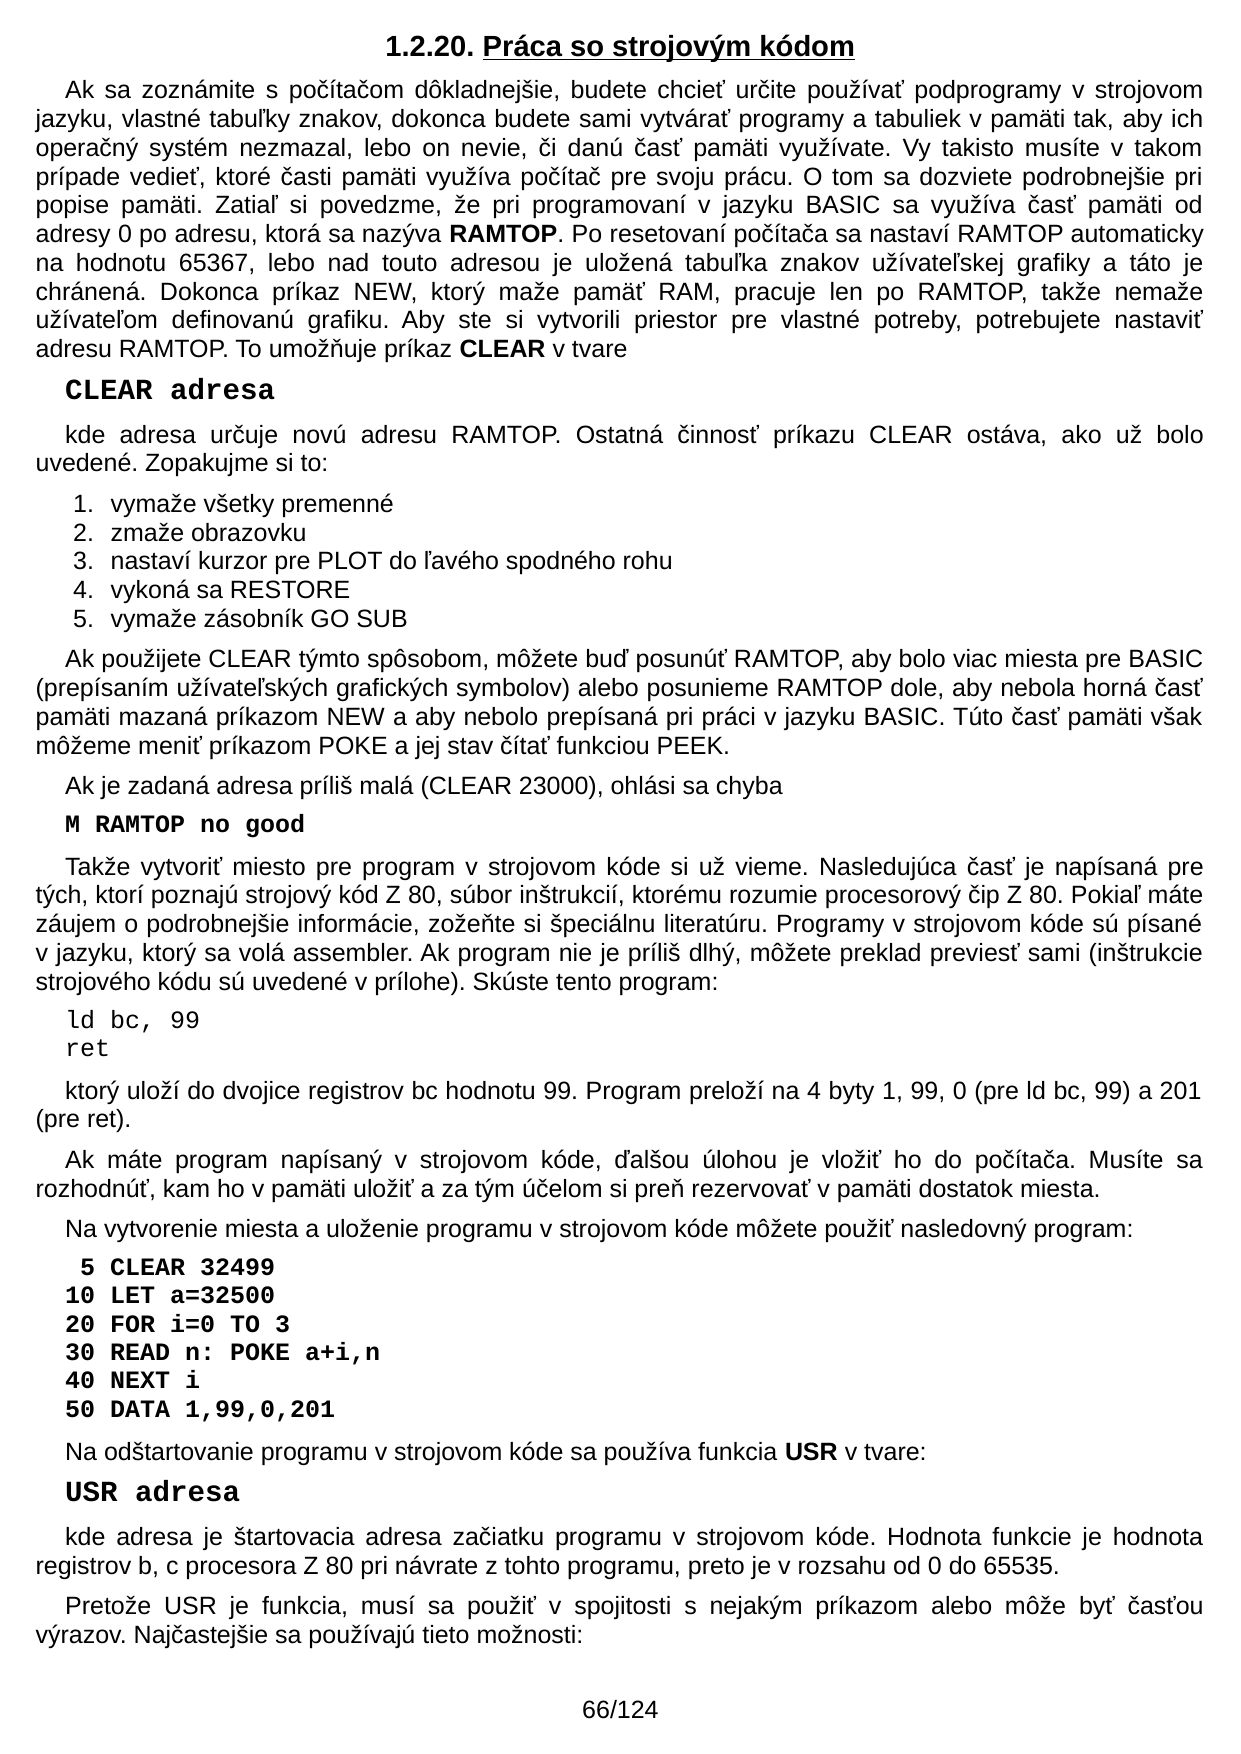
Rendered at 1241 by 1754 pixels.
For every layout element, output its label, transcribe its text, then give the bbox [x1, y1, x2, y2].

text Takže vytvoriť miesto pre program v strojovom kóde si už vieme. Nasledujúca časť je napísaná pre tých, ktorí poznajú strojový kód Z 80, súbor inštrukcií, ktorému rozumie procesorový čip Z 80. Pokiaľ máte záujem o podrobnejšie informácie, zožeňte si špeciálnu literatúru. Programy v strojovom kóde sú písané v jazyku, ktorý sa volá assembler. Ak program nie je príliš dlhý, môžete preklad previesť sami (inštrukcie strojového kódu sú uvedené v prílohe). Skúste tento program: [35, 852, 1205, 996]
text kde adresa je štartovacia adresa začiatku programu v strojovom kóde. Hodnota funkcie je hodnota registrov b, c procesora Z 80 pri návrate z tohto programu, preto je v rozsahu od 0 do 65535. [35, 1522, 1205, 1579]
text 40 NEXT i [65, 1368, 1205, 1396]
text M RAMTOP no good [65, 812, 1205, 840]
text 20 FOR i=0 TO 3 [65, 1311, 1205, 1340]
list nastaví kurzor pre PLOT do ľavého spodného rohu [73, 546, 1205, 575]
text Ak sa zoznámite s počítačom dôkladnejšie, budete chcieť určite používať podprogramy v strojovom jazyku, vlastné tabuľky znakov, dokonca budete sami vytvárať programy a tabuliek v pamäti tak, aby ich operačný systém nezmazal, lebo on nevie, či danú časť pamäti využívate. Vy takisto musíte v takom prípade vedieť, ktoré časti pamäti využíva počítač pre svoju prácu. O tom sa dozviete podrobnejšie pri popise pamäti. Zatiaľ si povedzme, že pri programovaní v jazyku BASIC sa využíva časť pamäti od adresy 0 po adresu, ktorá sa nazýva RAMTOP. Po resetovaní počítača sa nastaví RAMTOP automaticky na hodnotu 65367, lebo nad touto adresou je uložená tabuľka znakov užívateľskej grafiky a táto je chránená. Dokonca príkaz NEW, ktorý maže pamäť RAM, pracuje len po RAMTOP, takže nemaže užívateľom definovanú grafiku. Aby ste si vytvorili priestor pre vlastné potreby, potrebujete nastaviť adresu RAMTOP. To umožňuje príkaz CLEAR v tvare [35, 76, 1205, 363]
text ret [35, 1036, 1205, 1064]
list zmaže obrazovku [73, 518, 1205, 546]
text ktorý uloží do dvojice registrov bc hodnotu 99. Program preloží na 4 byty 1, 99, 0 (pre ld bc, 99) a 201 (pre ret). [35, 1076, 1205, 1133]
text Pretože USR je funkcia, musí sa použiť v spojitosti s nejakým príkazom alebo môže byť časťou výrazov. Najčastejšie sa používajú tieto možnosti: [35, 1591, 1205, 1649]
text USR adresa [65, 1477, 1205, 1510]
text kde adresa určuje novú adresu RAMTOP. Ostatná činnosť príkazu CLEAR ostáva, ako už bolo uvedené. Zopakujme si to: [35, 419, 1205, 477]
text Ak použijete CLEAR týmto spôsobom, môžete buď posunúť RAMTOP, aby bolo viac miesta pre BASIC (prepísaním užívateľských grafických symbolov) alebo posunieme RAMTOP dole, aby nebola horná časť pamäti mazaná príkazom NEW a aby nebolo prepísaná pri práci v jazyku BASIC. Túto časť pamäti však môžeme meniť príkazom POKE a jej stav čítať funkciou PEEK. [35, 644, 1205, 759]
text 30 READ n: POKE a+i,n [65, 1340, 1205, 1368]
text 10 LET a=32500 [65, 1283, 1205, 1311]
list vykoná sa RESTORE [73, 575, 1205, 604]
text Ak máte program napísaný v strojovom kóde, ďalšou úlohou je vložiť ho do počítača. Musíte sa rozhodnúť, kam ho v pamäti uložiť a za tým účelom si preň rezervovať v pamäti dostatok miesta. [35, 1145, 1205, 1202]
list vymaže zásobník GO SUB [73, 604, 1205, 633]
text 50 DATA 1,99,0,201 [65, 1396, 1205, 1425]
text ld bc, 99 [35, 1007, 1205, 1036]
list vymaže všetky premenné [73, 489, 1205, 518]
text Na vytvorenie miesta a uloženie programu v strojovom kóde môžete použiť nasledovný program: [35, 1214, 1205, 1243]
subtitle Práca so strojovým kódom [35, 29, 1205, 63]
text 5 CLEAR 32499 [65, 1255, 1205, 1283]
text CLEAR adresa [65, 375, 1205, 408]
text Ak je zadaná adresa príliš malá (CLEAR 23000), ohlási sa chyba [35, 771, 1205, 800]
text Na odštartovanie programu v strojovom kóde sa používa funkcia USR v tvare: [35, 1437, 1205, 1465]
